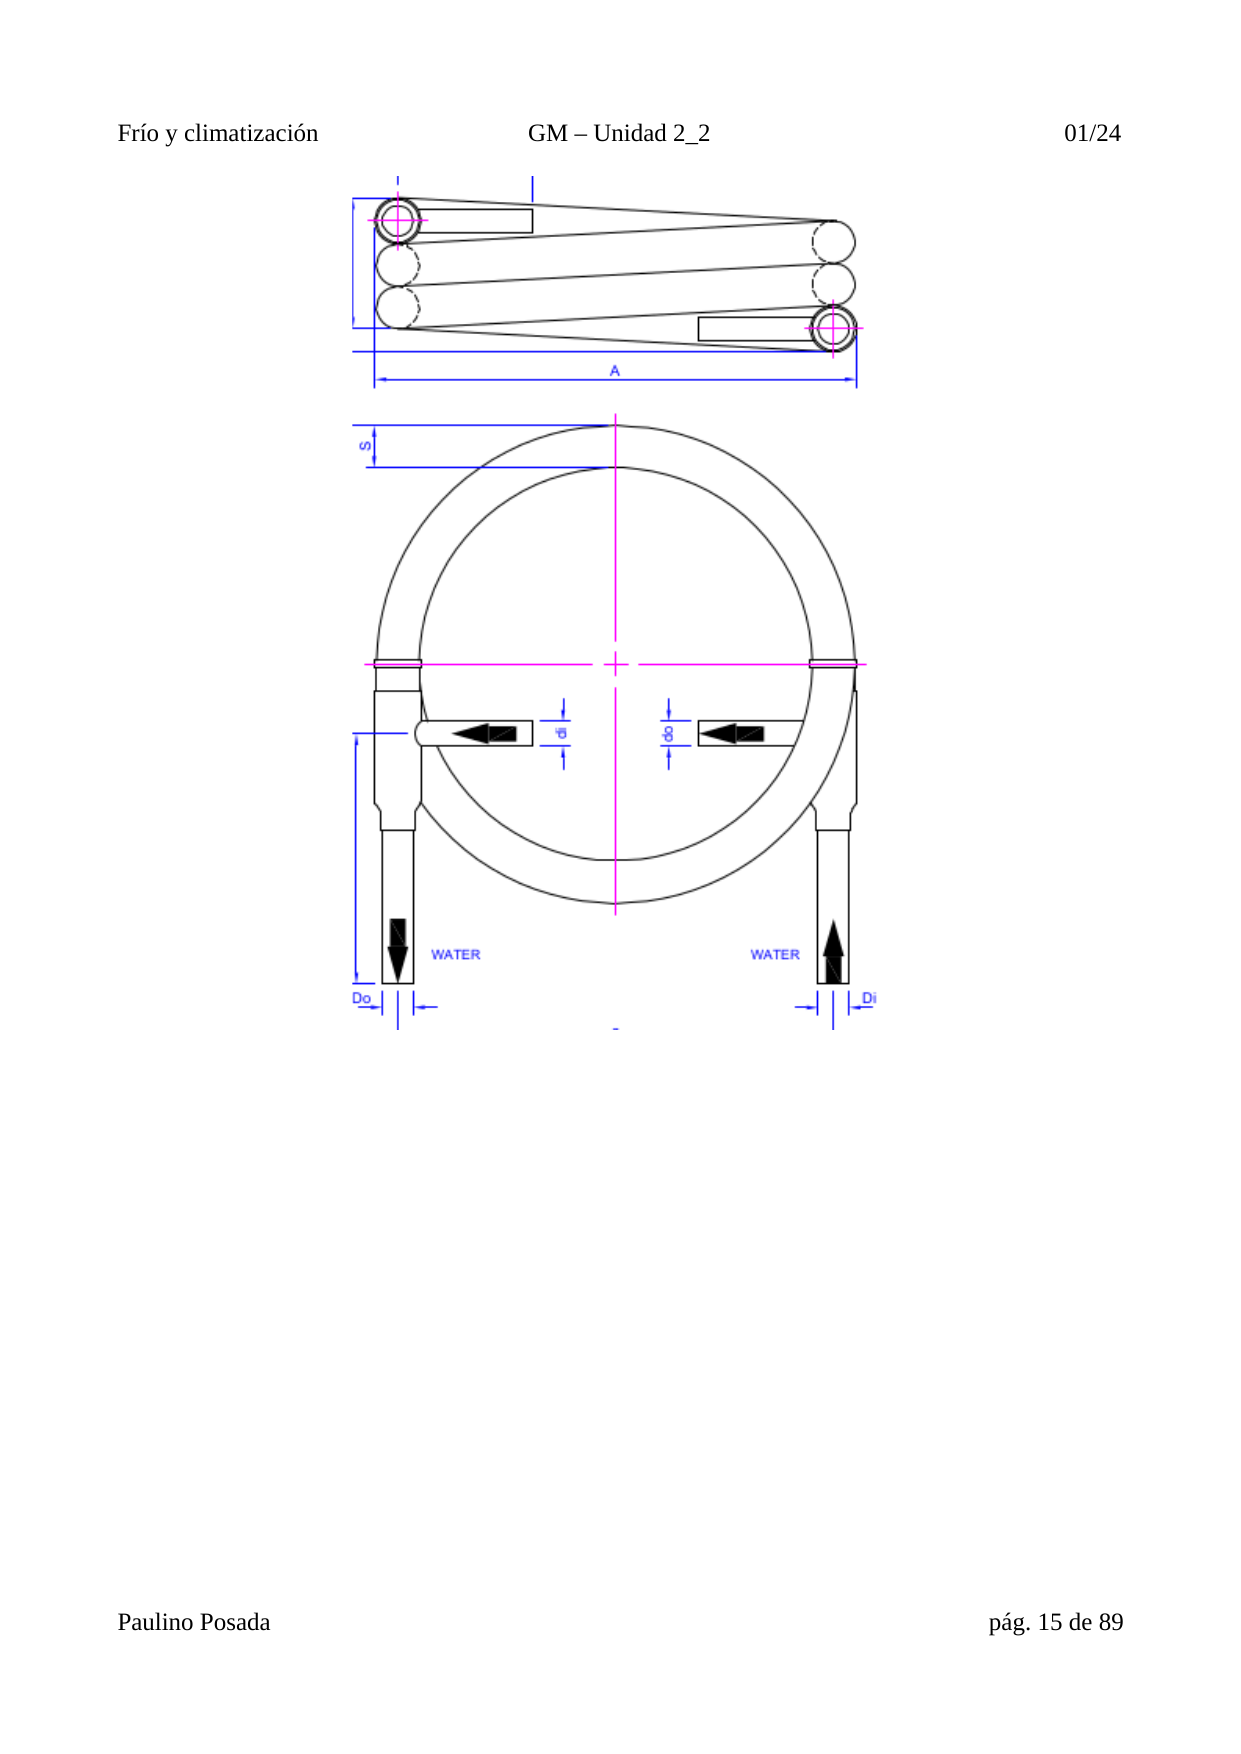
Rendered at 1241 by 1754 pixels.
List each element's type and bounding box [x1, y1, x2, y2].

picture [352, 176, 889, 1030]
